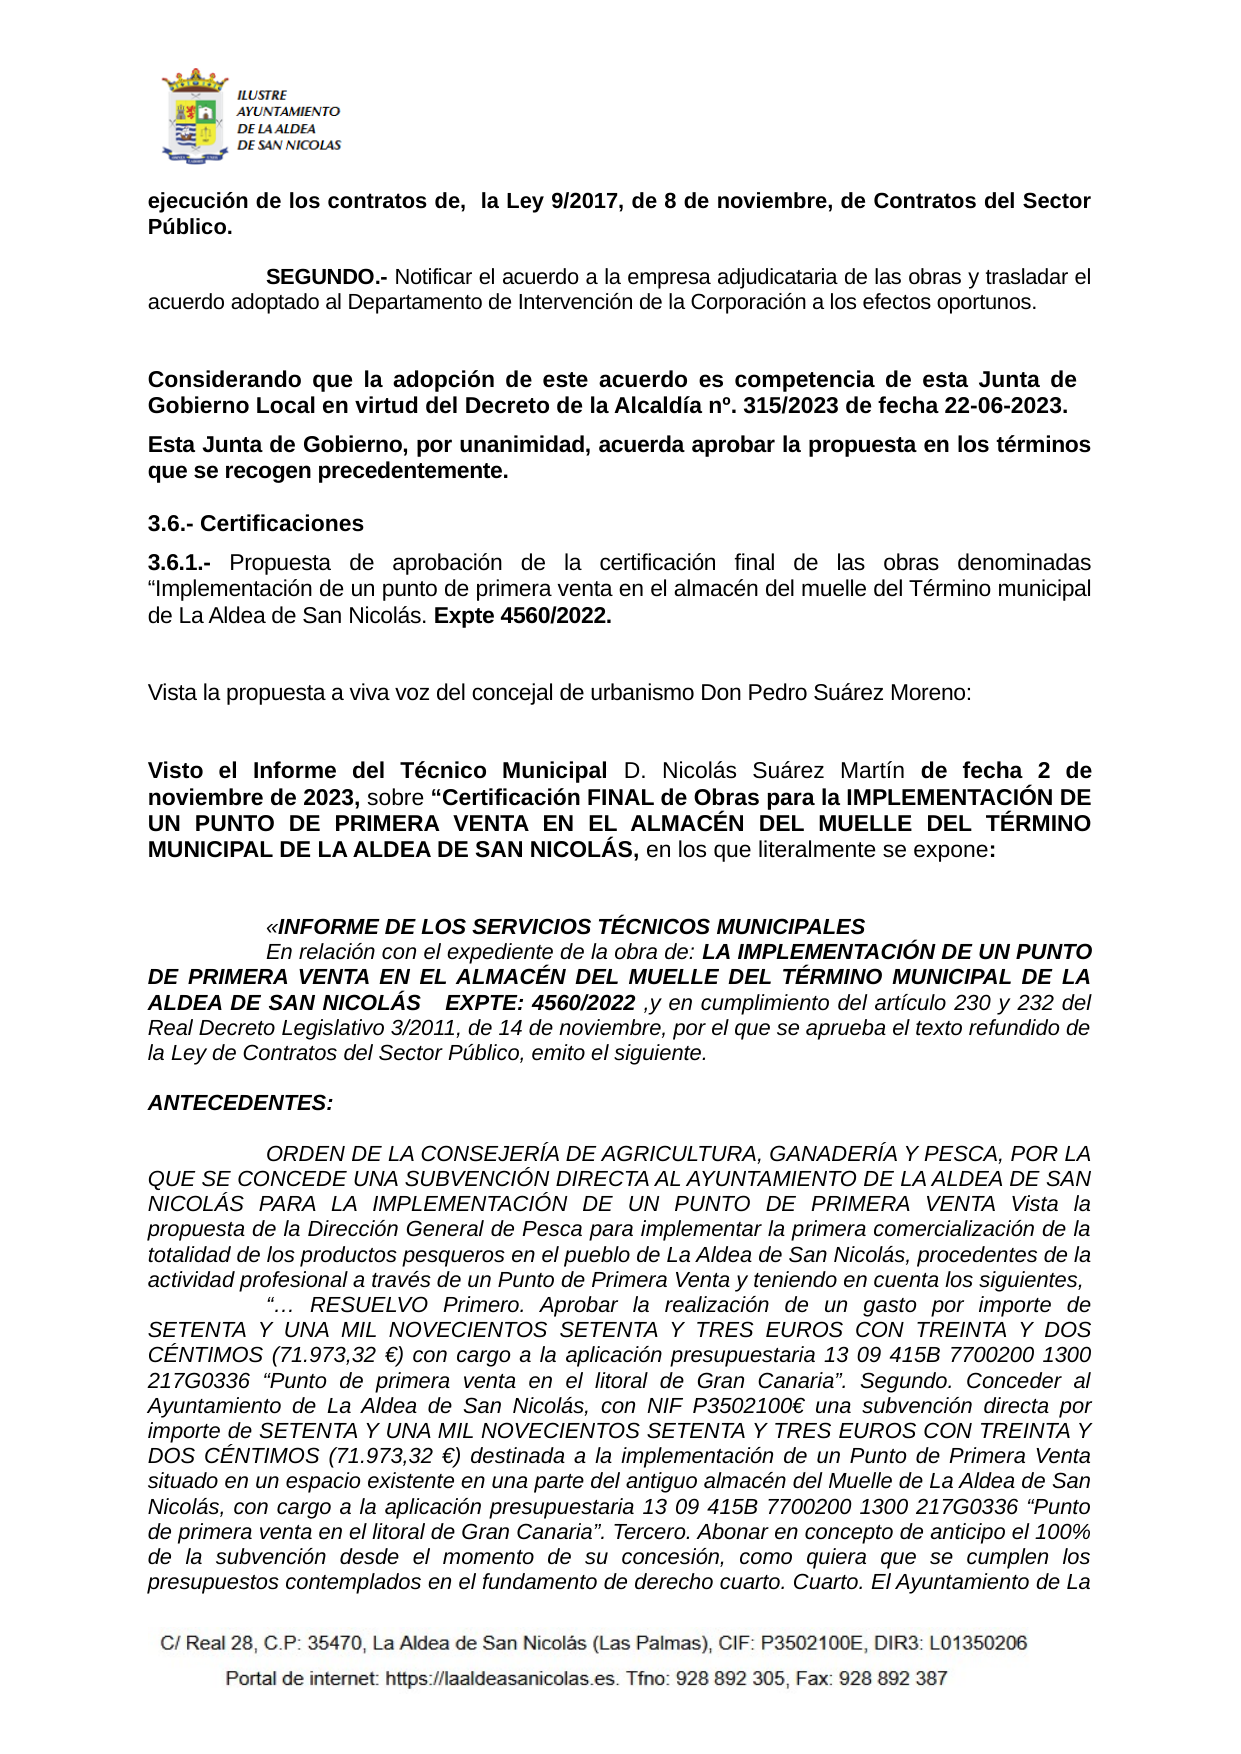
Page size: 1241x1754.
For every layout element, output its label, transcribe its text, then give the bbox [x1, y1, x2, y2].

text ORDEN DE LA CONSEJERÍA DE AGRICULTURA, GANADERÍA Y PESCA, POR LA QUE SE CONCEDE UNA SUBVENCIÓN DIRECTA AL AYUNTAMIENTO DE LA ALDEA DE SAN NICOLÁS PARA LA IMPLEMENTACIÓN DE UN PUNTO DE PRIMERA VENTA Vista la propuesta de la Dirección General de Pesca para implementar la primera comercialización de la totalidad de los productos pesqueros en el pueblo de La Aldea de San Nicolás, procedentes de la actividad profesional a través de un Punto de Primera Venta y teniendo en cuenta los siguientes, [148, 1141, 1093, 1292]
text Esta Junta de Gobierno, por unanimidad, acuerda aprobar la propuesta en los términos que se recogen precedentemente. [148, 431, 1093, 484]
picture [148, 60, 357, 172]
text SEGUNDO.- Notificar el acuerdo a la empresa adjudicataria de las obras y trasladar el acuerdo adoptado al Departamento de Intervención de la Corporación a los efectos oportunos. [148, 264, 1093, 314]
text 3.6.- Certificaciones [148, 510, 1093, 536]
text «INFORME DE LOS SERVICIOS TÉCNICOS MUNICIPALES [148, 914, 1093, 939]
text ANTECEDENTES: [148, 1090, 1093, 1116]
text Considerando que la adopción de este acuerdo es competencia de esta Junta de Gobierno Local en virtud del Decreto de la Alcaldía nº. 315/2023 de fecha 22-06-2023. [148, 366, 1078, 418]
text ejecución de los contratos de, la Ley 9/2017, de 8 de noviembre, de Contratos del Sector Público. [148, 188, 1093, 239]
text Vista la propuesta a viva voz del concejal de urbanismo Don Pedro Suárez Moreno: [148, 679, 1093, 706]
text En relación con el expediente de la obra de: LA IMPLEMENTACIÓN DE UN PUNTO DE PRIMERA VENTA EN EL ALMACÉN DEL MUELLE DEL TÉRMINO MUNICIPAL DE LA ALDEA DE SAN NICOLÁS EXPTE: 4560/2022 ,y en cumplimiento del artículo 230 y 232 del Real Decreto Legislativo 3/2011, de 14 de noviembre, por el que se aprueba el texto refundido de la Ley de Contratos del Sector Público, emito el siguiente. [148, 939, 1093, 1065]
text Visto el Informe del Técnico Municipal D. Nicolás Suárez Martín de fecha 2 de noviembre de 2023, sobre “Certificación FINAL de Obras para la IMPLEMENTACIÓN DE UN PUNTO DE PRIMERA VENTA EN EL ALMACÉN DEL MUELLE DEL TÉRMINO MUNICIPAL DE LA ALDEA DE SAN NICOLÁS, en los que literalmente se expone: [148, 757, 1093, 862]
picture [149, 1627, 1034, 1694]
text 3.6.1.- Propuesta de aprobación de la certificación final de las obras denominadas “Implementación de un punto de primera venta en el almacén del muelle del Término municipal de La Aldea de San Nicolás. Expte 4560/2022. [148, 549, 1093, 628]
text “… RESUELVO Primero. Aprobar la realización de un gasto por importe de SETENTA Y UNA MIL NOVECIENTOS SETENTA Y TRES EUROS CON TREINTA Y DOS CÉNTIMOS (71.973,32 €) con cargo a la aplicación presupuestaria 13 09 415B 7700200 1300 217G0336 “Punto de primera venta en el litoral de Gran Canaria”. Segundo. Conceder al Ayuntamiento de La Aldea de San Nicolás, con NIF P3502100€ una subvención directa por importe de SETENTA Y UNA MIL NOVECIENTOS SETENTA Y TRES EUROS CON TREINTA Y DOS CÉNTIMOS (71.973,32 €) destinada a la implementación de un Punto de Primera Venta situado en un espacio existente en una parte del antiguo almacén del Muelle de La Aldea de San Nicolás, con cargo a la aplicación presupuestaria 13 09 415B 7700200 1300 217G0336 “Punto de primera venta en el litoral de Gran Canaria”. Tercero. Abonar en concepto de anticipo el 100% de la subvención desde el momento de su concesión, como quiera que se cumplen los presupuestos contemplados en el fundamento de derecho cuarto. Cuarto. El Ayuntamiento de La [148, 1292, 1093, 1594]
